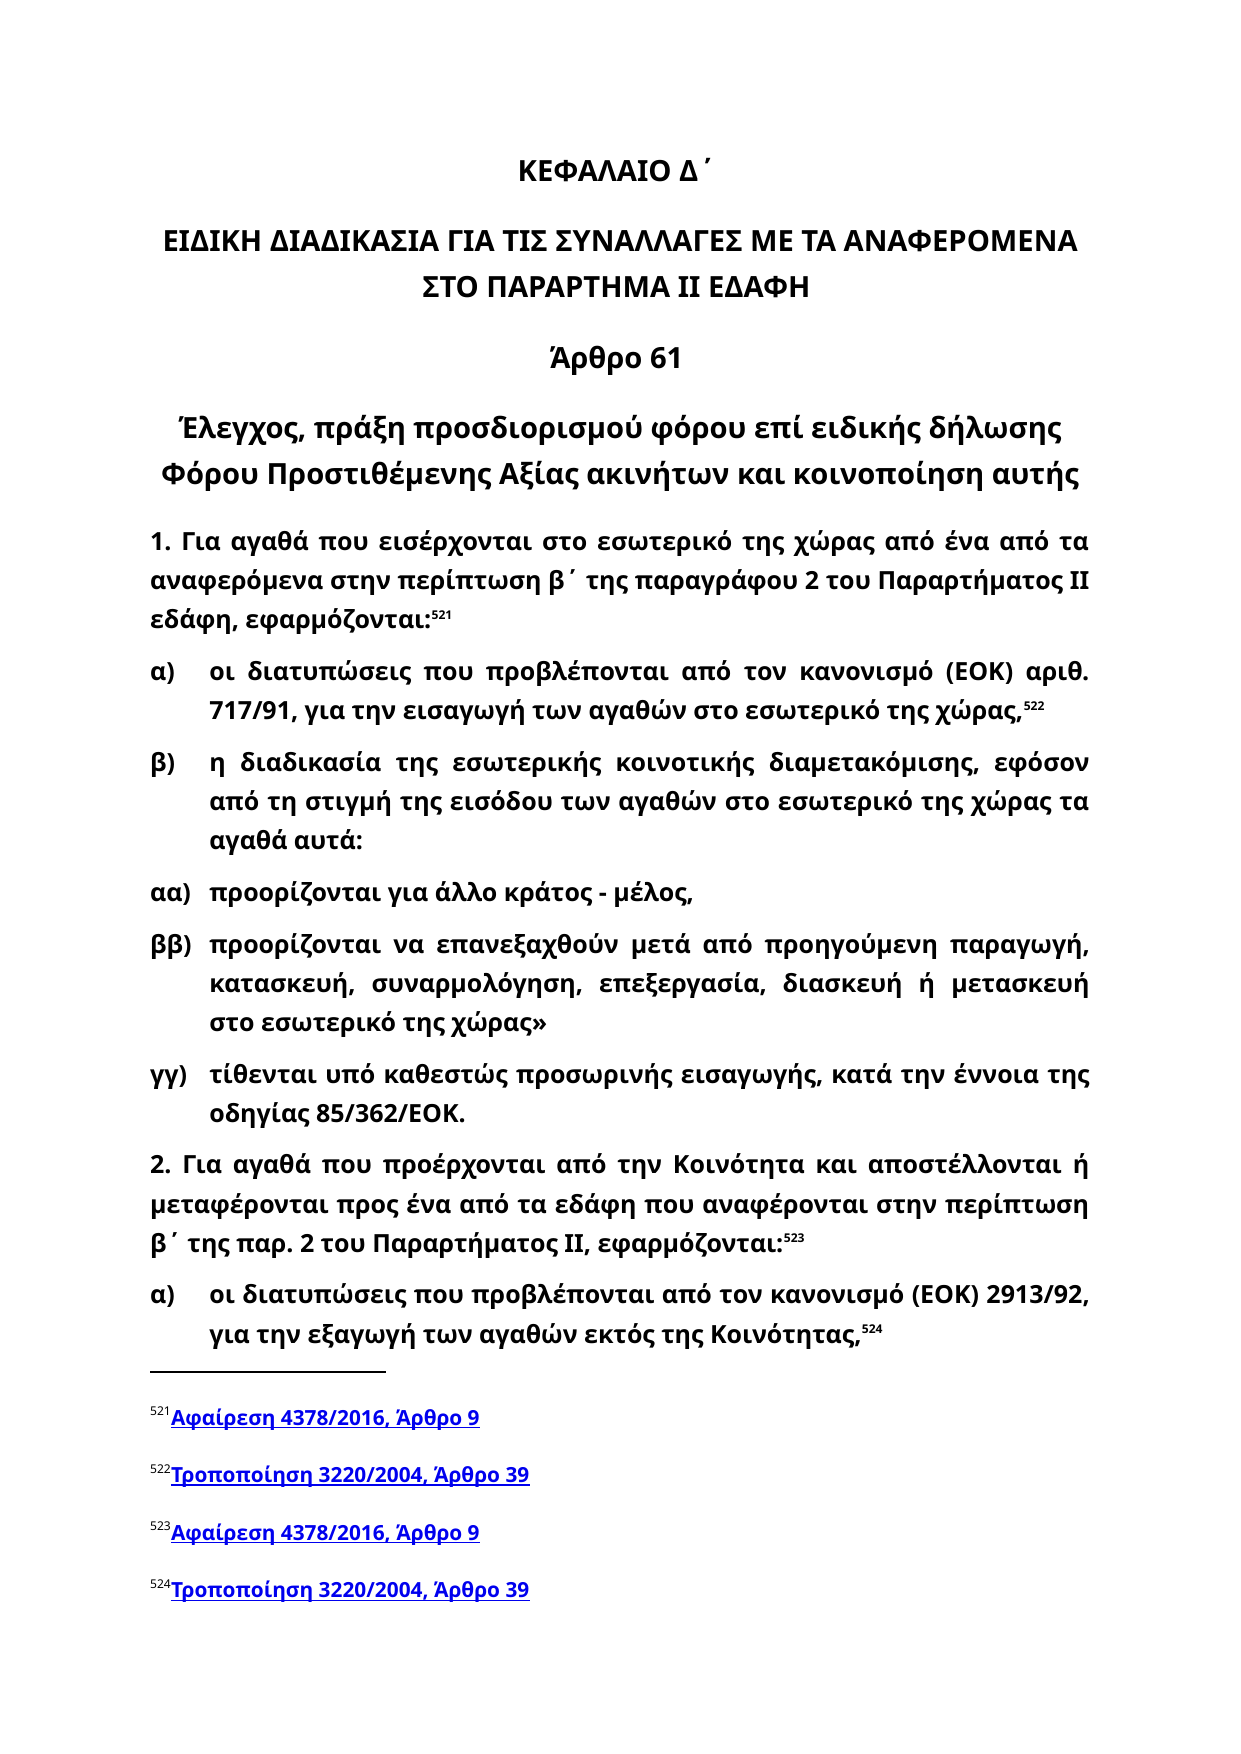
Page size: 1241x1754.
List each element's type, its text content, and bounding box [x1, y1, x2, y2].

list α) οι διατυπώσεις που προβλέπονται από τον κανονισμό (ΕΟΚ) αριθ. 717/91, για την εισαγωγή των αγαθών στο εσωτερικό της χώρας, [150, 654, 1090, 727]
text 2. Για αγαθά που προέρχονται από την Κοινότητα και αποστέλλονται ή μεταφέρονται προς ένα από τα εδάφη που αναφέρονται στην περίπτωση β΄ της παρ. 2 του Παραρτήματος II, εφαρμόζονται: [150, 1147, 1090, 1259]
subtitle Έλεγχος, πράξη προσδιορισμού φόρου επί ειδικής δήλωσης Φόρου Προστιθέμενης Αξίας ακινήτων και κοινοποίηση αυτής [150, 407, 1090, 493]
text Τροποποίηση 3220/2004, Άρθρο 39 [150, 1576, 1090, 1604]
subtitle ΚΕΦΑΛΑΙΟ Δ΄ [150, 150, 1090, 190]
list β) η διαδικασία της εσωτερικής κοινοτικής διαμετακόμισης, εφόσον από τη στιγμή της εισόδου των αγαθών στο εσωτερικό της χώρας τα αγαθά αυτά: [150, 744, 1090, 857]
text 1. Για αγαθά που εισέρχονται στο εσωτερικό της χώρας από ένα από τα αναφερόμενα στην περίπτωση β΄ της παραγράφου 2 του Παραρτήματος II εδάφη, εφαρμόζονται: [150, 524, 1090, 636]
list α) οι διατυπώσεις που προβλέπονται από τον κανονισμό (ΕΟΚ) 2913/92, για την εξαγωγή των αγαθών εκτός της Κοινότητας, [150, 1277, 1090, 1350]
list ββ) προορίζονται να επανεξαχθούν μετά από προηγούμενη παραγωγή, κατασκευή, συναρμολόγηση, επεξεργασία, διασκευή ή μετασκευή στο εσωτερικό της χώρας» [150, 926, 1090, 1039]
text Αφαίρεση 4378/2016, Άρθρο 9 [150, 1403, 1090, 1431]
list γγ) τίθενται υπό καθεστώς προσωρινής εισαγωγής, κατά την έννοια της οδηγίας 85/362/ΕΟΚ. [150, 1056, 1090, 1129]
subtitle Άρθρο 61 [150, 337, 1090, 377]
text Αφαίρεση 4378/2016, Άρθρο 9 [150, 1518, 1090, 1546]
list αα) προορίζονται για άλλο κράτος - μέλος, [150, 874, 1090, 909]
text Τροποποίηση 3220/2004, Άρθρο 39 [150, 1460, 1090, 1489]
subtitle ΕΙΔΙΚΗ ΔΙΑΔΙΚΑΣΙΑ ΓΙΑ ΤΙΣ ΣΥΝΑΛΛΑΓΕΣ ΜΕ ΤΑ ΑΝΑΦΕΡΟΜΕΝΑ ΣΤΟ ΠΑΡΑΡΤΗΜΑ II ΕΔΑΦΗ [150, 221, 1090, 306]
